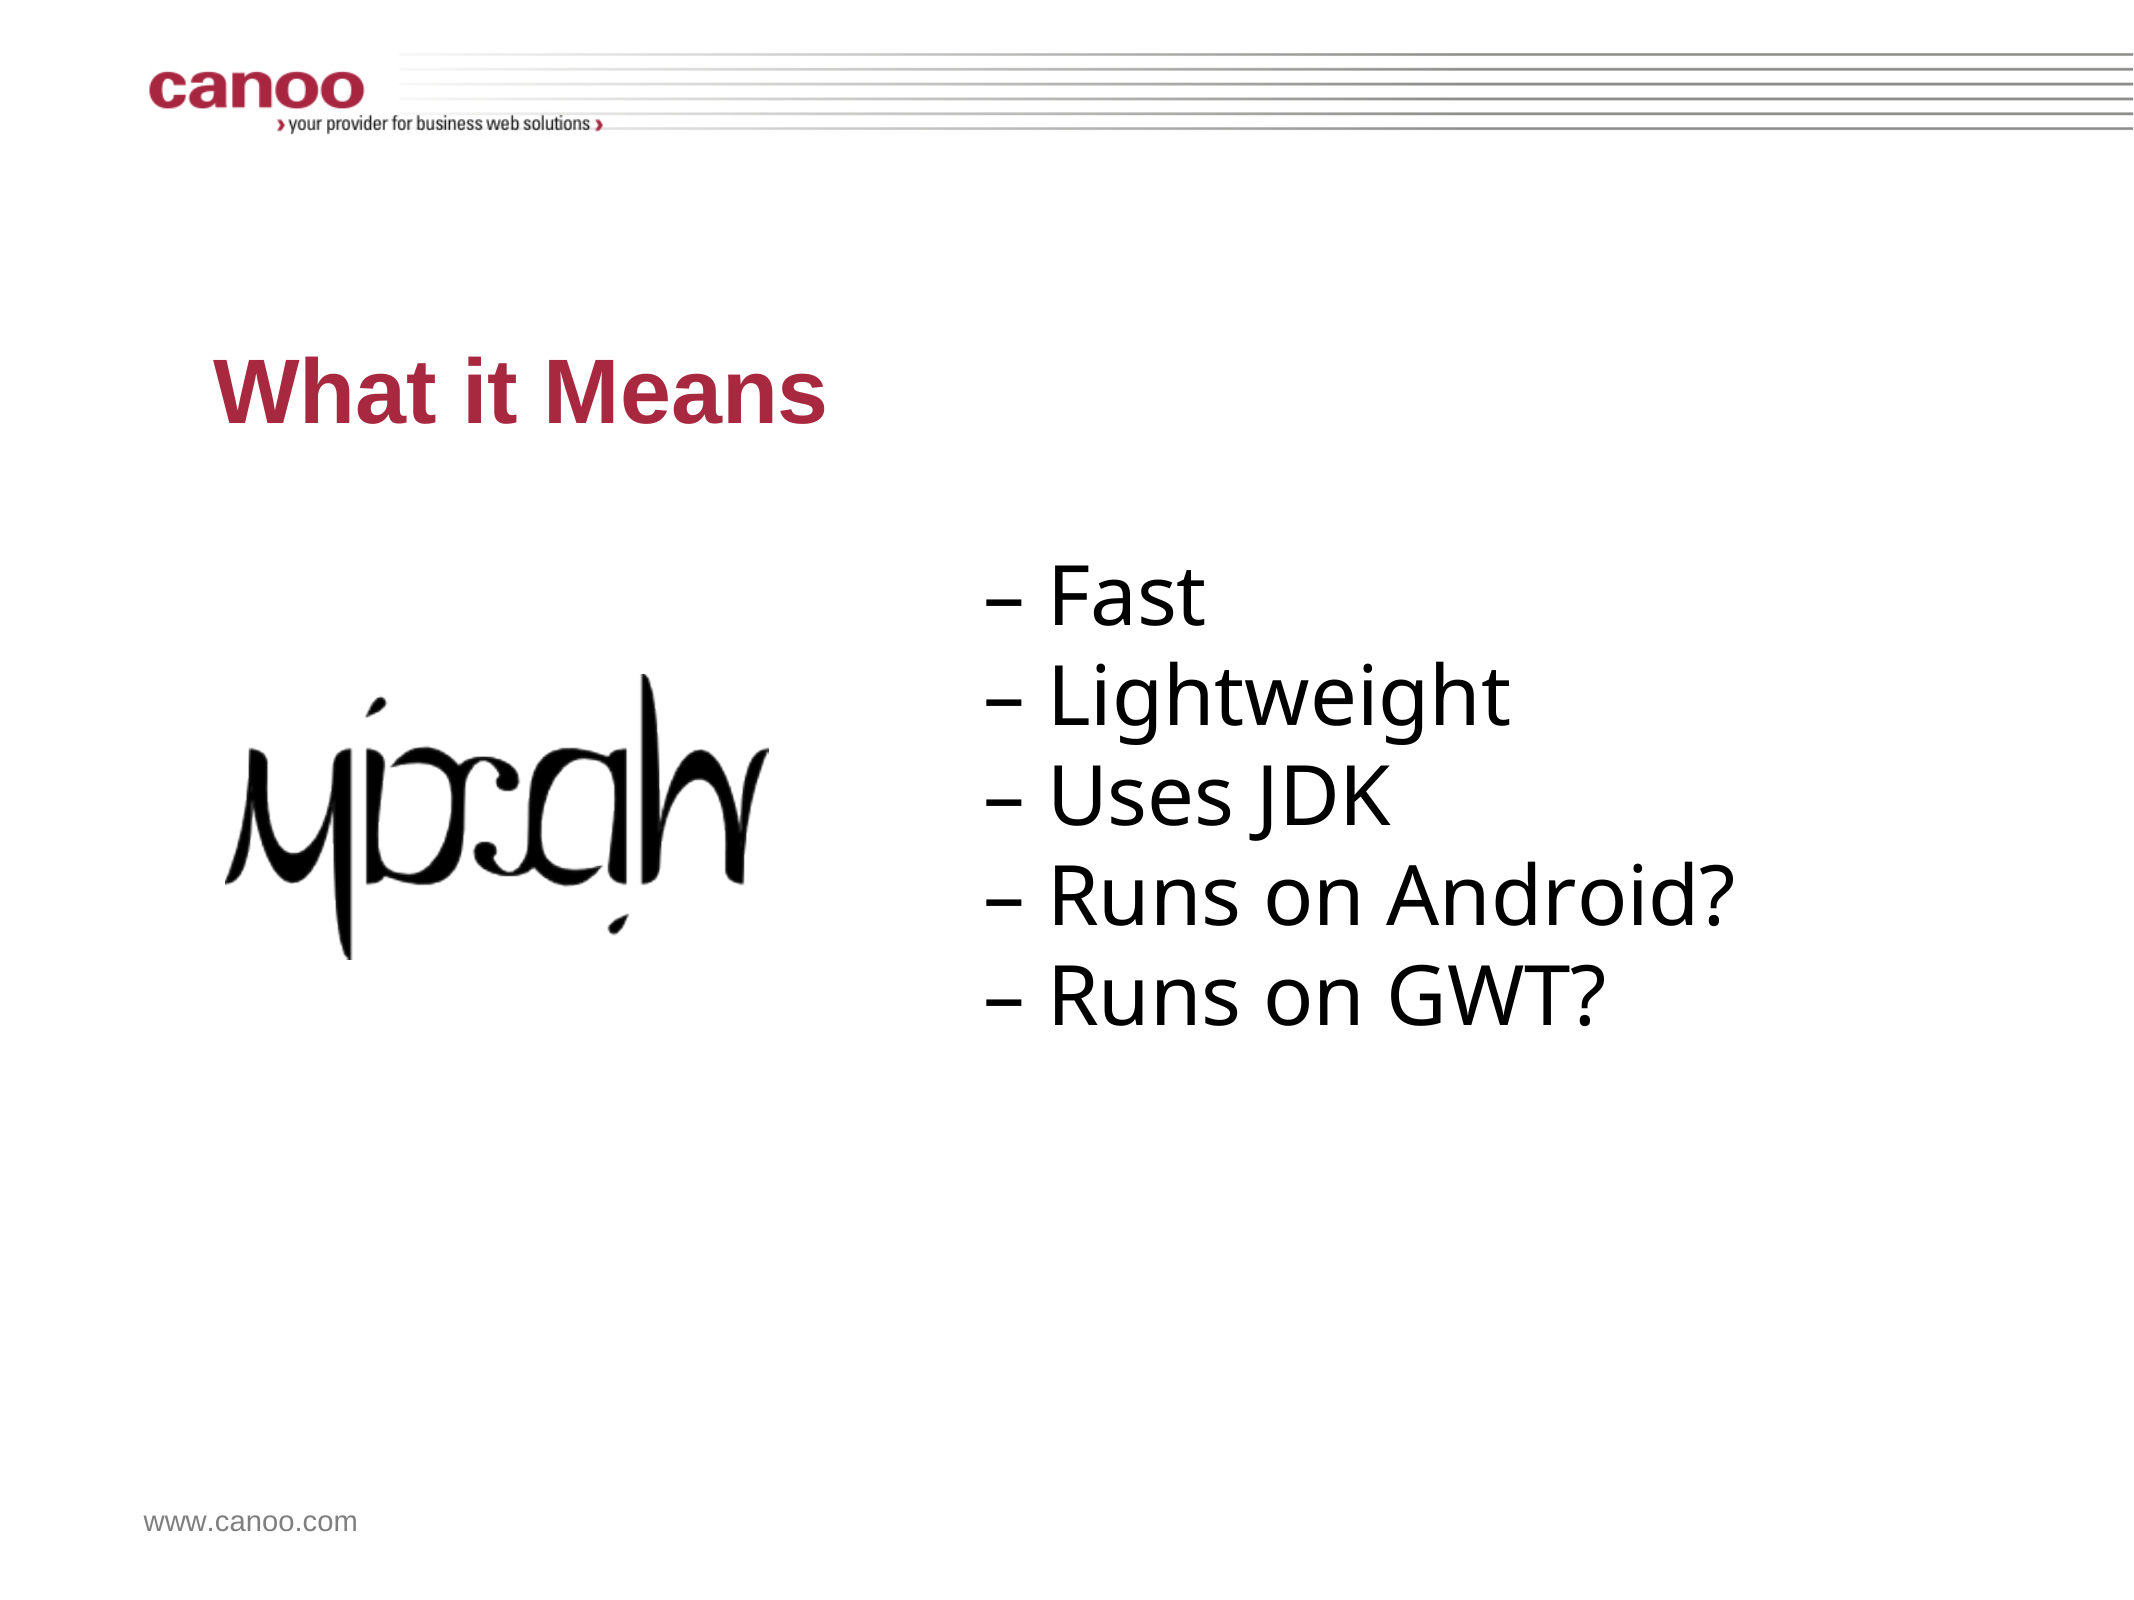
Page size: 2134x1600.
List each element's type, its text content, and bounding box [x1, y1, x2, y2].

title What it Means [204, 220, 2020, 451]
text_box – Fast – Lightweight – Uses JDK – Runs on Android? – Runs on GWT? [968, 534, 2057, 1137]
picture [0, 21, 2134, 188]
picture [225, 674, 769, 960]
